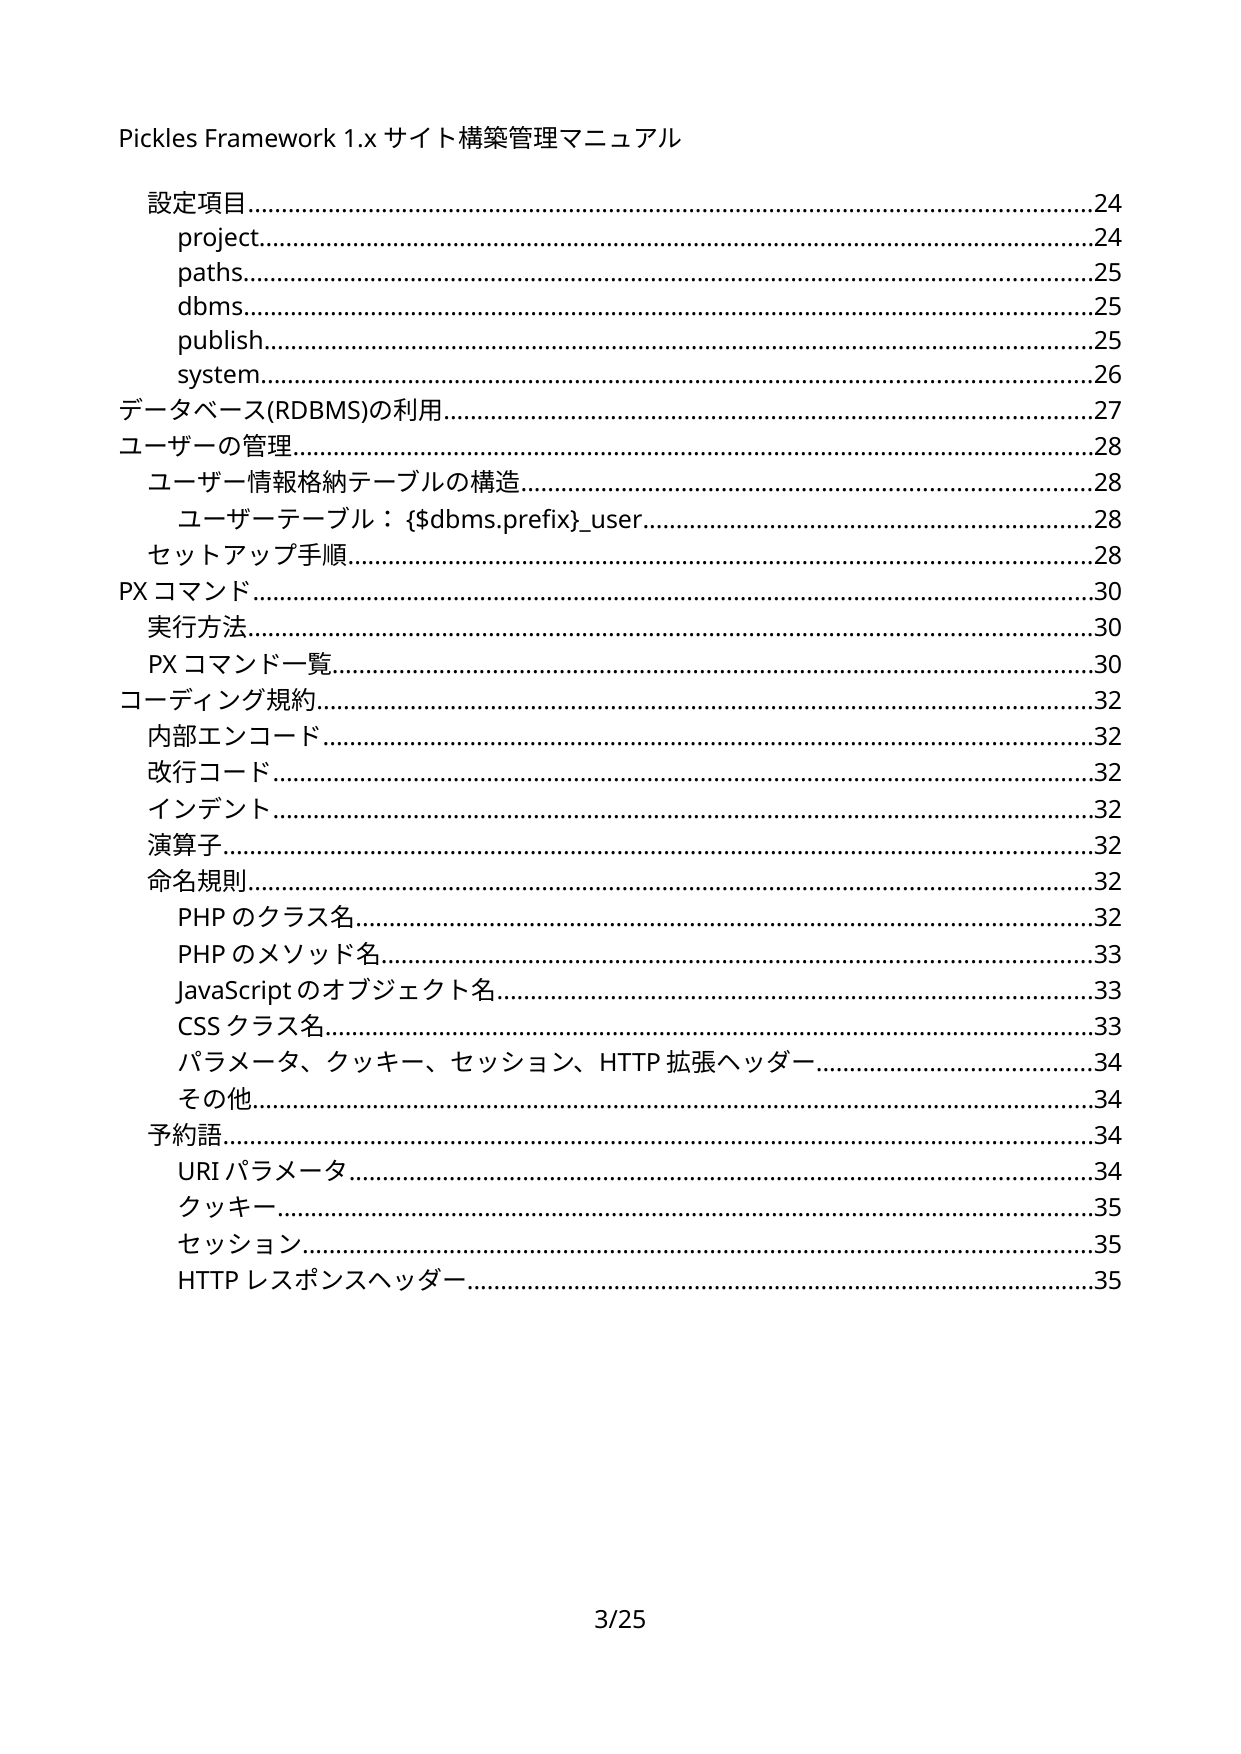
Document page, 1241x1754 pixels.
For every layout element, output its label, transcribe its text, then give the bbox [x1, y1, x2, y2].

text PXコマンド 30 [118, 572, 1122, 608]
text その他 34 [177, 1079, 1122, 1115]
text HTTPレスポンスヘッダー 35 [177, 1260, 1122, 1297]
text セッション 35 [177, 1224, 1122, 1260]
text URIパラメータ 34 [177, 1152, 1122, 1188]
text ユーザー情報格納テーブルの構造 28 [148, 463, 1122, 499]
text 設定項目 24 [148, 184, 1122, 220]
text ユーザーテーブル： {$dbms.prefix}_user 28 [177, 499, 1122, 535]
text パラメータ、クッキー、セッション、HTTP拡張ヘッダー 34 [177, 1043, 1122, 1079]
text 内部エンコード 32 [148, 717, 1122, 753]
text クッキー 35 [177, 1188, 1122, 1224]
text 予約語 34 [148, 1115, 1122, 1152]
text 実行方法 30 [148, 608, 1122, 644]
text 命名規則 32 [148, 862, 1122, 898]
text paths 25 [177, 254, 1122, 288]
text データベース(RDBMS)の利用 27 [118, 390, 1122, 427]
text project 24 [177, 220, 1122, 254]
text 演算子 32 [148, 825, 1122, 862]
text コーディング規約 32 [118, 680, 1122, 717]
text セットアップ手順 28 [148, 535, 1122, 572]
text 改行コード 32 [148, 753, 1122, 789]
text PHPのメソッド名 33 [177, 934, 1122, 970]
text PHPのクラス名 32 [177, 898, 1122, 934]
text JavaScriptのオブジェクト名 33 [177, 970, 1122, 1007]
text dbms 25 [177, 288, 1122, 322]
text インデント 32 [148, 789, 1122, 825]
text publish 25 [177, 322, 1122, 356]
text CSSクラス名 33 [177, 1007, 1122, 1043]
text system 26 [177, 356, 1122, 390]
text ユーザーの管理 28 [118, 427, 1122, 463]
text PXコマンド一覧 30 [148, 644, 1122, 680]
